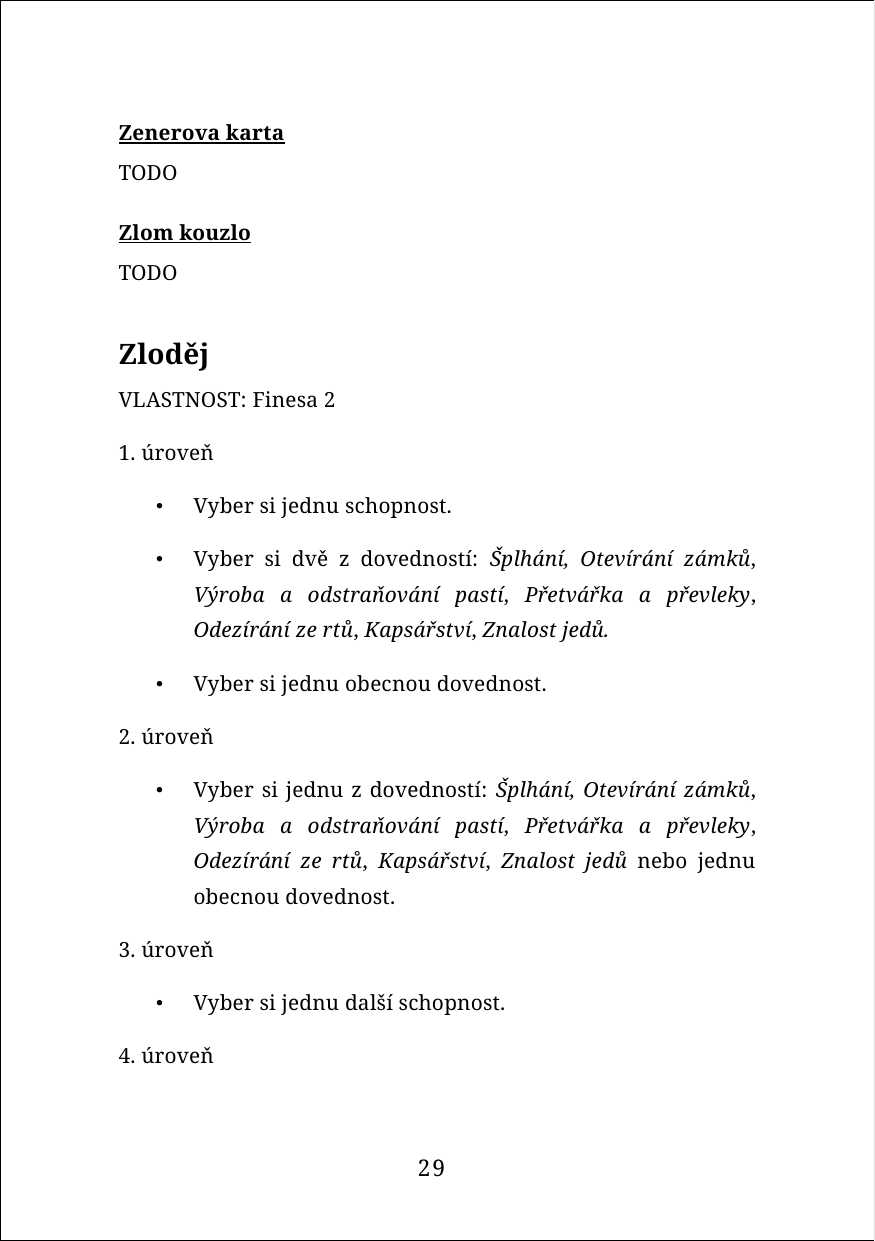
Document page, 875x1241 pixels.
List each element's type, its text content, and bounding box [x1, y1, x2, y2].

text 4. úroveň [118, 1041, 756, 1070]
text TODO [118, 158, 756, 187]
text 2. úroveň [118, 722, 756, 750]
list Vyber si jednu z dovedností: Šplhání, Otevírání zámků, Výroba a odstraňování pastí, Přetvářka a převleky, Odezírání ze rtů, Kapsářství, Znalost jedů nebo jednu obecnou dovednost. [156, 775, 756, 910]
subtitle Zlom kouzlo [118, 218, 756, 246]
list Vyber si jednu další schopnost. [156, 988, 756, 1017]
list Vyber si dvě z dovedností: Šplhání, Otevírání zámků, Výroba a odstraňování pastí, Přetvářka a převleky, Odezírání ze rtů, Kapsářství, Znalost jedů. [156, 544, 756, 644]
text TODO [118, 258, 756, 286]
text 1. úroveň [118, 438, 756, 466]
list Vyber si jednu obecnou dovednost. [156, 669, 756, 697]
text VLASTNOST: Finesa 2 [118, 385, 756, 413]
subtitle Zloděj [118, 335, 756, 373]
text 3. úroveň [118, 935, 756, 963]
list Vyber si jednu schopnost. [156, 491, 756, 520]
subtitle Zenerova karta [118, 118, 756, 147]
